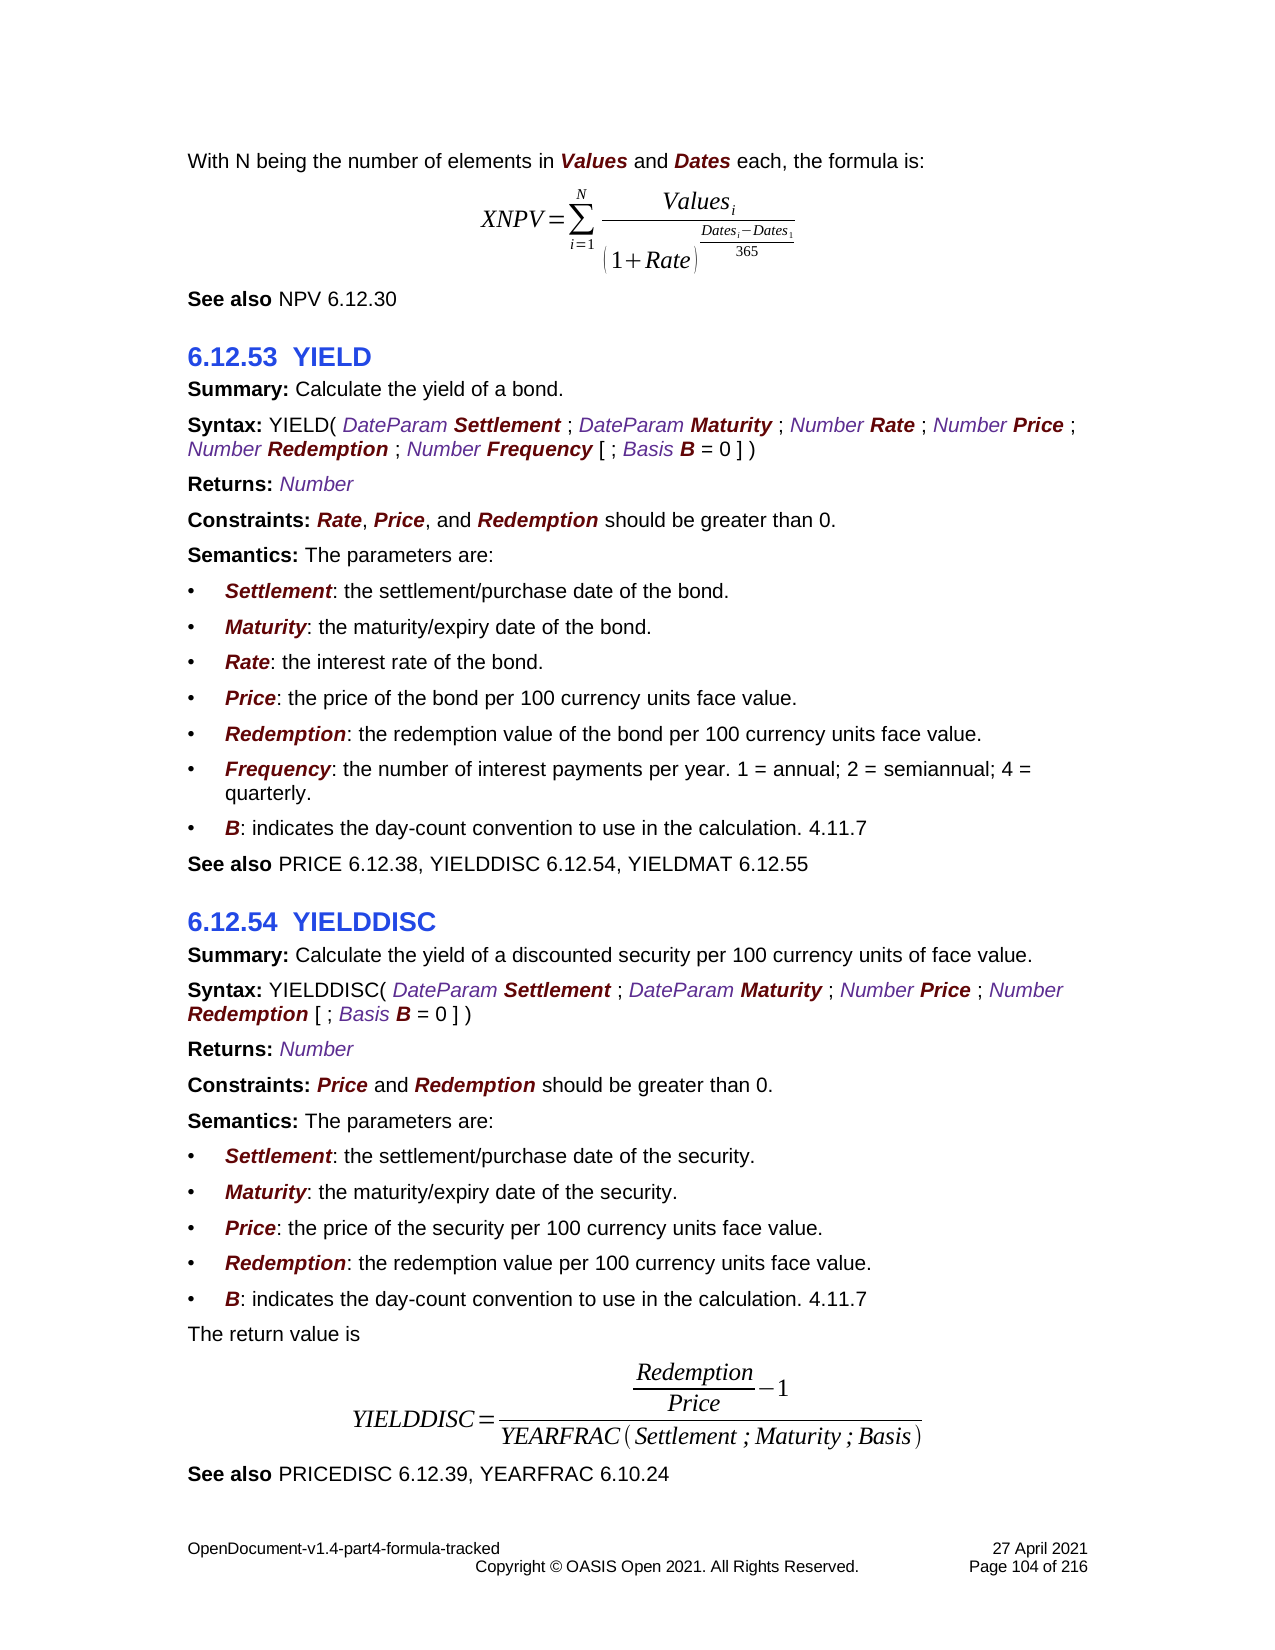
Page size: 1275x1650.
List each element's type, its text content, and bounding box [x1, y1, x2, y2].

list B: indicates the day-count convention to use in the calculation. 4.11.7 [187, 1287, 1088, 1311]
list Redemption: the redemption value of the bond per 100 currency units face value. [187, 722, 1088, 746]
list Maturity: the maturity/expiry date of the security. [187, 1180, 1088, 1204]
list Price: the price of the bond per 100 currency units face value. [187, 686, 1088, 710]
text See also NPV 6.12.30 [187, 287, 1088, 311]
list Settlement: the settlement/purchase date of the bond. [187, 579, 1088, 603]
text Syntax: YIELD( DateParam Settlement ; DateParam Maturity ; Number Rate ; Number Price ; Number Redemption ; Number Frequency [ ; Basis B = 0 ] ) [187, 413, 1088, 461]
text Summary: Calculate the yield of a discounted security per 100 currency units of face value. [187, 943, 1088, 967]
text See also PRICE 6.12.38, YIELDDISC 6.12.54, YIELDMAT 6.12.55 [187, 852, 1088, 876]
text Returns: Number [187, 1038, 1088, 1061]
text Semantics: The parameters are: [187, 1109, 1088, 1133]
text Syntax: YIELDDISC( DateParam Settlement ; DateParam Maturity ; Number Price ; Number Redemption [ ; Basis B = 0 ] ) [187, 979, 1088, 1026]
list Maturity: the maturity/expiry date of the bond. [187, 615, 1088, 639]
text See also PRICEDISC 6.12.39, YEARFRAC 6.10.24 [187, 1462, 1088, 1486]
subtitle YIELDDISC [187, 907, 1088, 937]
text Summary: Calculate the yield of a bond. [187, 378, 1088, 401]
text Constraints: Price and Redemption should be greater than 0. [187, 1073, 1088, 1097]
text Semantics: The parameters are: [187, 544, 1088, 567]
list Rate: the interest rate of the bond. [187, 651, 1088, 674]
list Frequency: the number of interest payments per year. 1 = annual; 2 = semiannual; 4 = quarterly. [187, 758, 1088, 805]
text Constraints: Rate, Price, and Redemption should be greater than 0. [187, 508, 1088, 532]
subtitle YIELD [187, 342, 1088, 372]
list B: indicates the day-count convention to use in the calculation. 4.11.7 [187, 817, 1088, 840]
list Settlement: the settlement/purchase date of the security. [187, 1145, 1088, 1168]
text Returns: Number [187, 473, 1088, 496]
text The return value is [187, 1323, 1088, 1346]
list With N being the number of elements in Values and Dates each, the formula is: [187, 150, 1088, 173]
list Price: the price of the security per 100 currency units face value. [187, 1216, 1088, 1239]
list Redemption: the redemption value per 100 currency units face value. [187, 1252, 1088, 1275]
